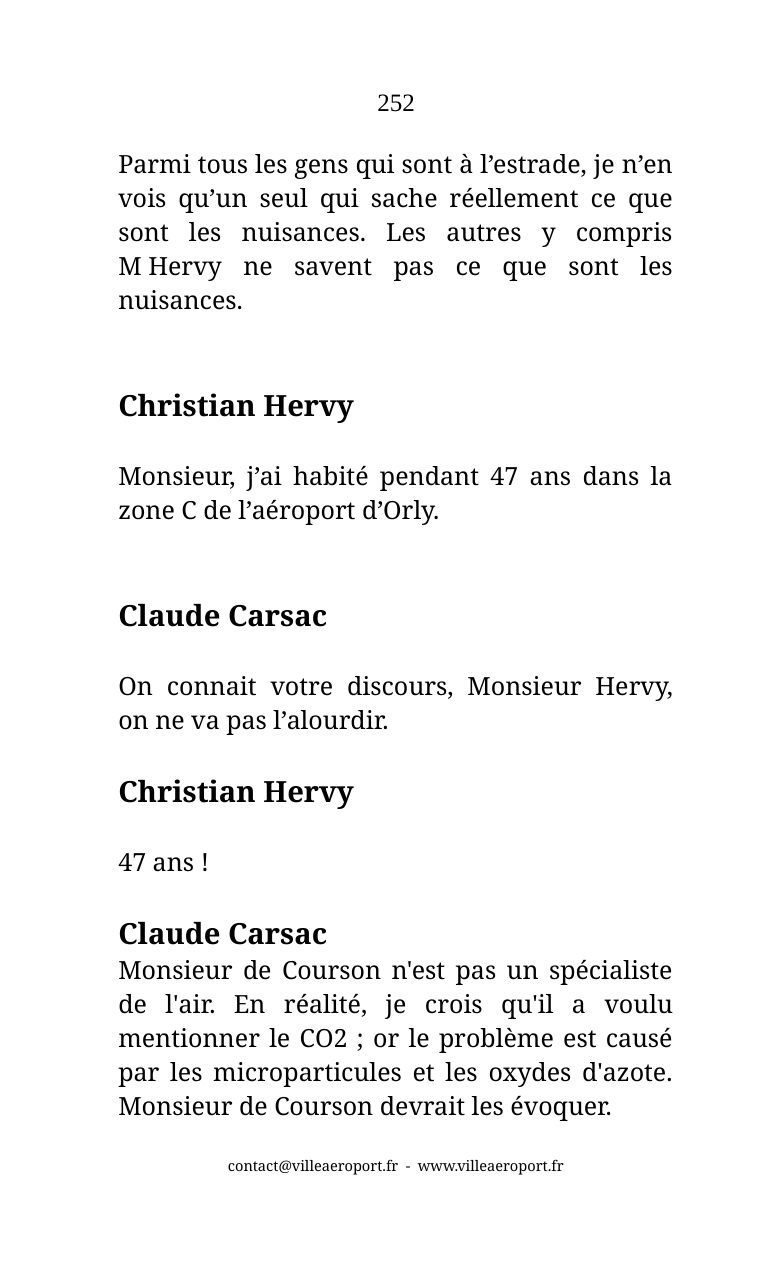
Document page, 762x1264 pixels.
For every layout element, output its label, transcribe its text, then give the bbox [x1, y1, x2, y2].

text On connait votre discours, Monsieur Hervy, on ne va pas l’alourdir. [118, 669, 673, 737]
text Claude Carsac [118, 595, 673, 635]
text Christian Hervy [118, 771, 673, 811]
text Monsieur de Courson n'est pas un spécialiste de l'air. En réalité, je crois qu'il a voulu mentionner le CO2 ; or le problème est causé par les microparticules et les oxydes d'azote. Monsieur de Courson devrait les évoquer. [118, 953, 673, 1123]
text Monsieur, j’ai habité pendant 47 ans dans la zone C de l’aéroport d’Orly. [118, 459, 673, 527]
text Christian Hervy [118, 385, 673, 425]
text Claude Carsac [118, 913, 673, 953]
text 47 ans ! [118, 845, 673, 879]
text Parmi tous les gens qui sont à l’estrade, je n’en vois qu’un seul qui sache réellement ce que sont les nuisances. Les autres y compris M Hervy ne savent pas ce que sont les nuisances. [118, 147, 673, 317]
